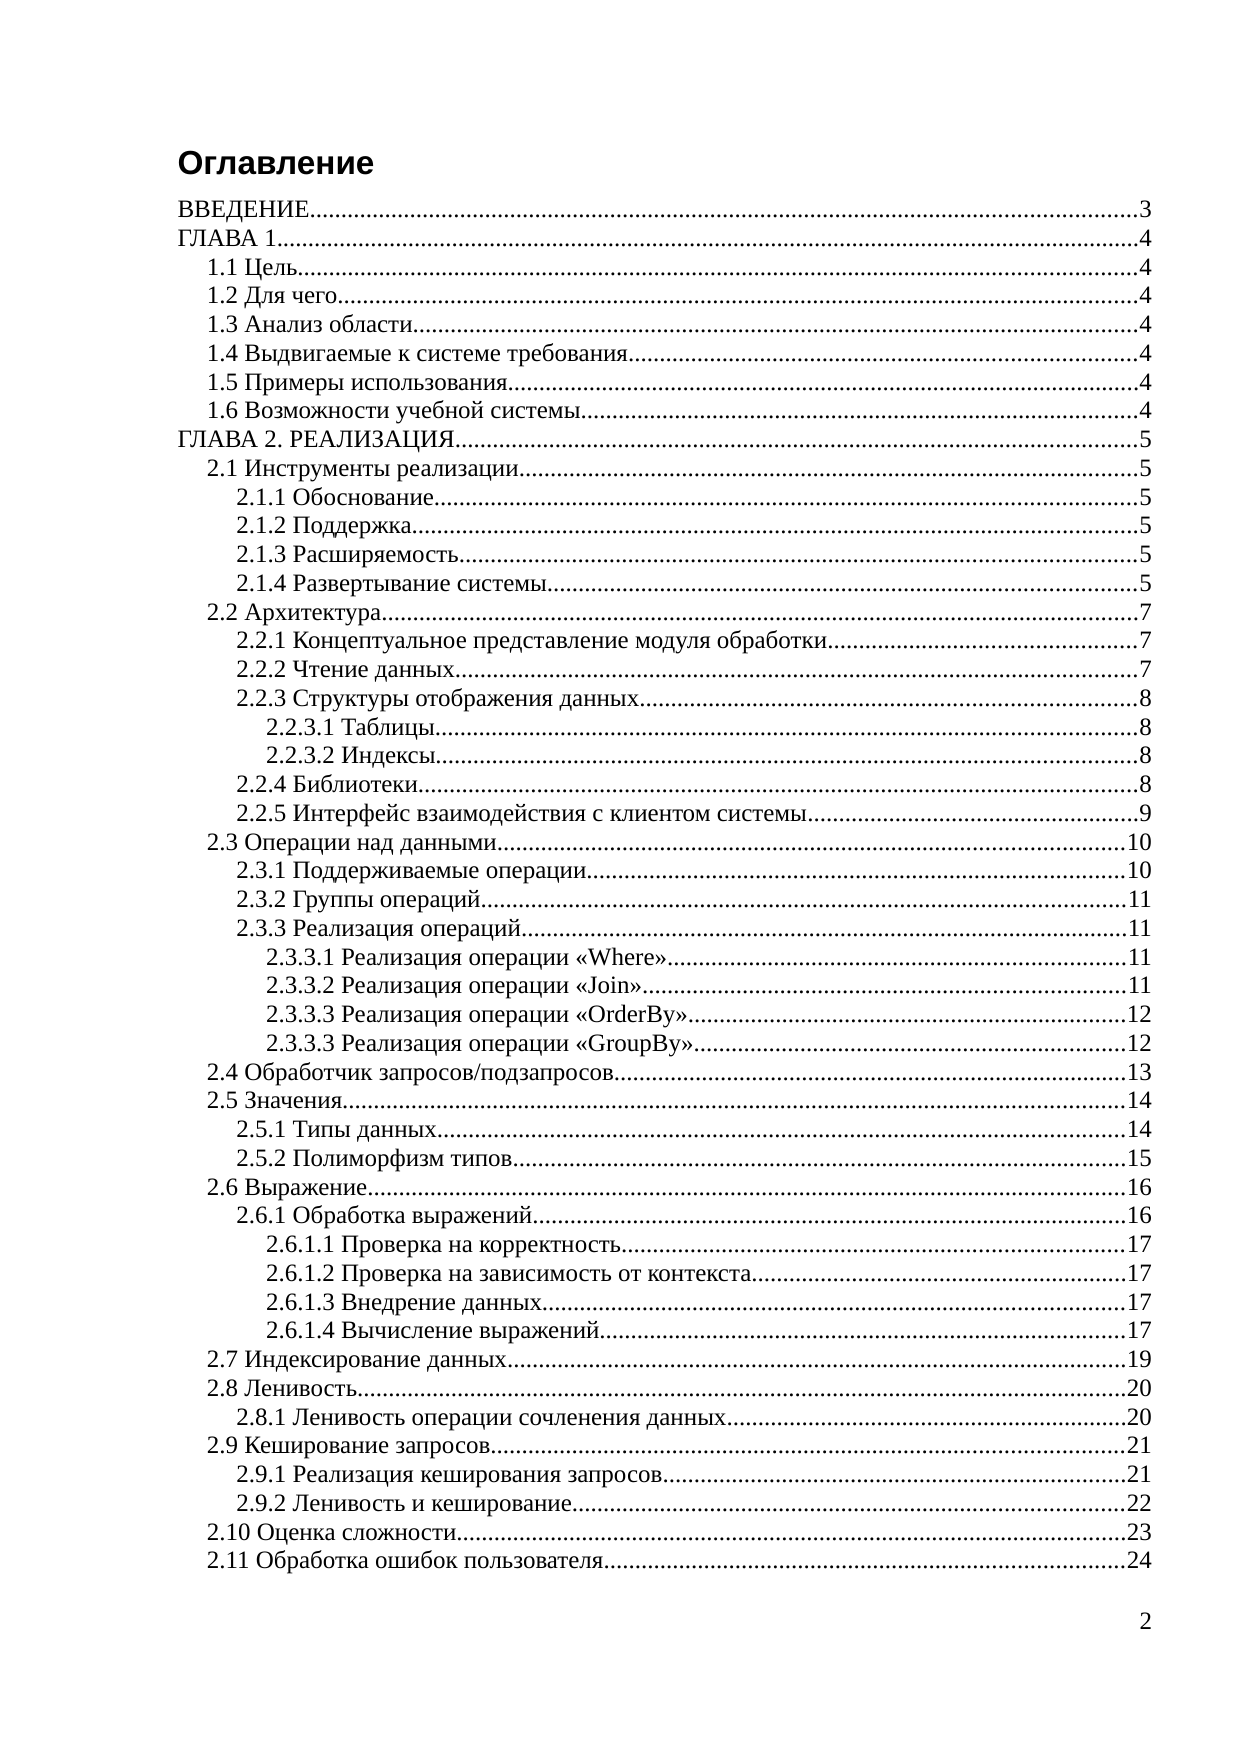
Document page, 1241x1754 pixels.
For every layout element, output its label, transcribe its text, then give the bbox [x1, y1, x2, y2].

text ГЛАВА 1. 4 [177, 223, 1152, 252]
text 1.2 Для чего 4 [207, 280, 1152, 309]
text 1.6 Возможности учебной системы 4 [207, 395, 1152, 424]
text 2.9 Кеширование запросов 21 [207, 1430, 1152, 1459]
text 2.6.1.1 Проверка на корректность 17 [266, 1229, 1152, 1258]
text 2.1.4 Развертывание системы 5 [236, 568, 1152, 597]
text 2.4 Обработчик запросов/подзапросов 13 [207, 1057, 1152, 1085]
text 2.2 Архитектура 7 [207, 597, 1152, 625]
text 2.9.2 Ленивость и кеширование 22 [236, 1488, 1152, 1517]
text 2.5 Значения 14 [207, 1085, 1152, 1114]
text 2.5.1 Типы данных 14 [236, 1114, 1152, 1143]
text 2.1.1 Обоснование 5 [236, 482, 1152, 510]
text 2.2.5 Интерфейс взаимодействия с клиентом системы 9 [236, 798, 1152, 827]
text 2.3.3.2 Реализация операции «Join» 11 [266, 970, 1152, 999]
text 1.5 Примеры использования 4 [207, 367, 1152, 395]
text 2.3.3.3 Реализация операции «GroupBy» 12 [266, 1028, 1152, 1057]
text 2.1 Инструменты реализации 5 [207, 453, 1152, 482]
text 2.3.3.1 Реализация операции «Where» 11 [266, 942, 1152, 970]
text 2.6.1.2 Проверка на зависимость от контекста 17 [266, 1258, 1152, 1287]
text 2.8 Ленивость 20 [207, 1373, 1152, 1402]
text 2.2.3.1 Таблицы 8 [266, 712, 1152, 740]
text 2.6.1 Обработка выражений 16 [236, 1200, 1152, 1229]
text 2.3.3 Реализация операций 11 [236, 913, 1152, 942]
text 2.1.2 Поддержка 5 [236, 510, 1152, 539]
text 1.4 Выдвигаемые к системе требования 4 [207, 338, 1152, 367]
text ВВЕДЕНИЕ 3 [177, 194, 1152, 223]
text 2.3.1 Поддерживаемые операции 10 [236, 855, 1152, 884]
text 2.6.1.4 Вычисление выражений 17 [266, 1315, 1152, 1344]
text 1.1 Цель 4 [207, 252, 1152, 280]
text 2.1.3 Расширяемость 5 [236, 539, 1152, 568]
text 2.3 Операции над данными 10 [207, 827, 1152, 855]
text 2.2.2 Чтение данных 7 [236, 654, 1152, 683]
text 2.2.4 Библиотеки 8 [236, 769, 1152, 798]
text 2.3.3.3 Реализация операции «OrderBy» 12 [266, 999, 1152, 1028]
text 2.5.2 Полиморфизм типов 15 [236, 1143, 1152, 1172]
text 2.6.1.3 Внедрение данных 17 [266, 1287, 1152, 1315]
text ГЛАВА 2. РЕАЛИЗАЦИЯ 5 [177, 424, 1152, 453]
text 2.7 Индексирование данных 19 [207, 1344, 1152, 1373]
text 2.3.2 Группы операций 11 [236, 884, 1152, 913]
text 2.8.1 Ленивость операции сочленения данных 20 [236, 1402, 1152, 1430]
text 1.3 Анализ области 4 [207, 309, 1152, 338]
text 2.2.3 Структуры отображения данных 8 [236, 683, 1152, 712]
text 2.2.3.2 Индексы 8 [266, 740, 1152, 769]
subtitle Оглавление [177, 143, 1152, 182]
text 2.6 Выражение 16 [207, 1172, 1152, 1200]
text 2.10 Оценка сложности 23 [207, 1517, 1152, 1545]
text 2.2.1 Концептуальное представление модуля обработки 7 [236, 625, 1152, 654]
text 2.9.1 Реализация кеширования запросов 21 [236, 1459, 1152, 1488]
text 2.11 Обработка ошибок пользователя 24 [207, 1545, 1152, 1574]
